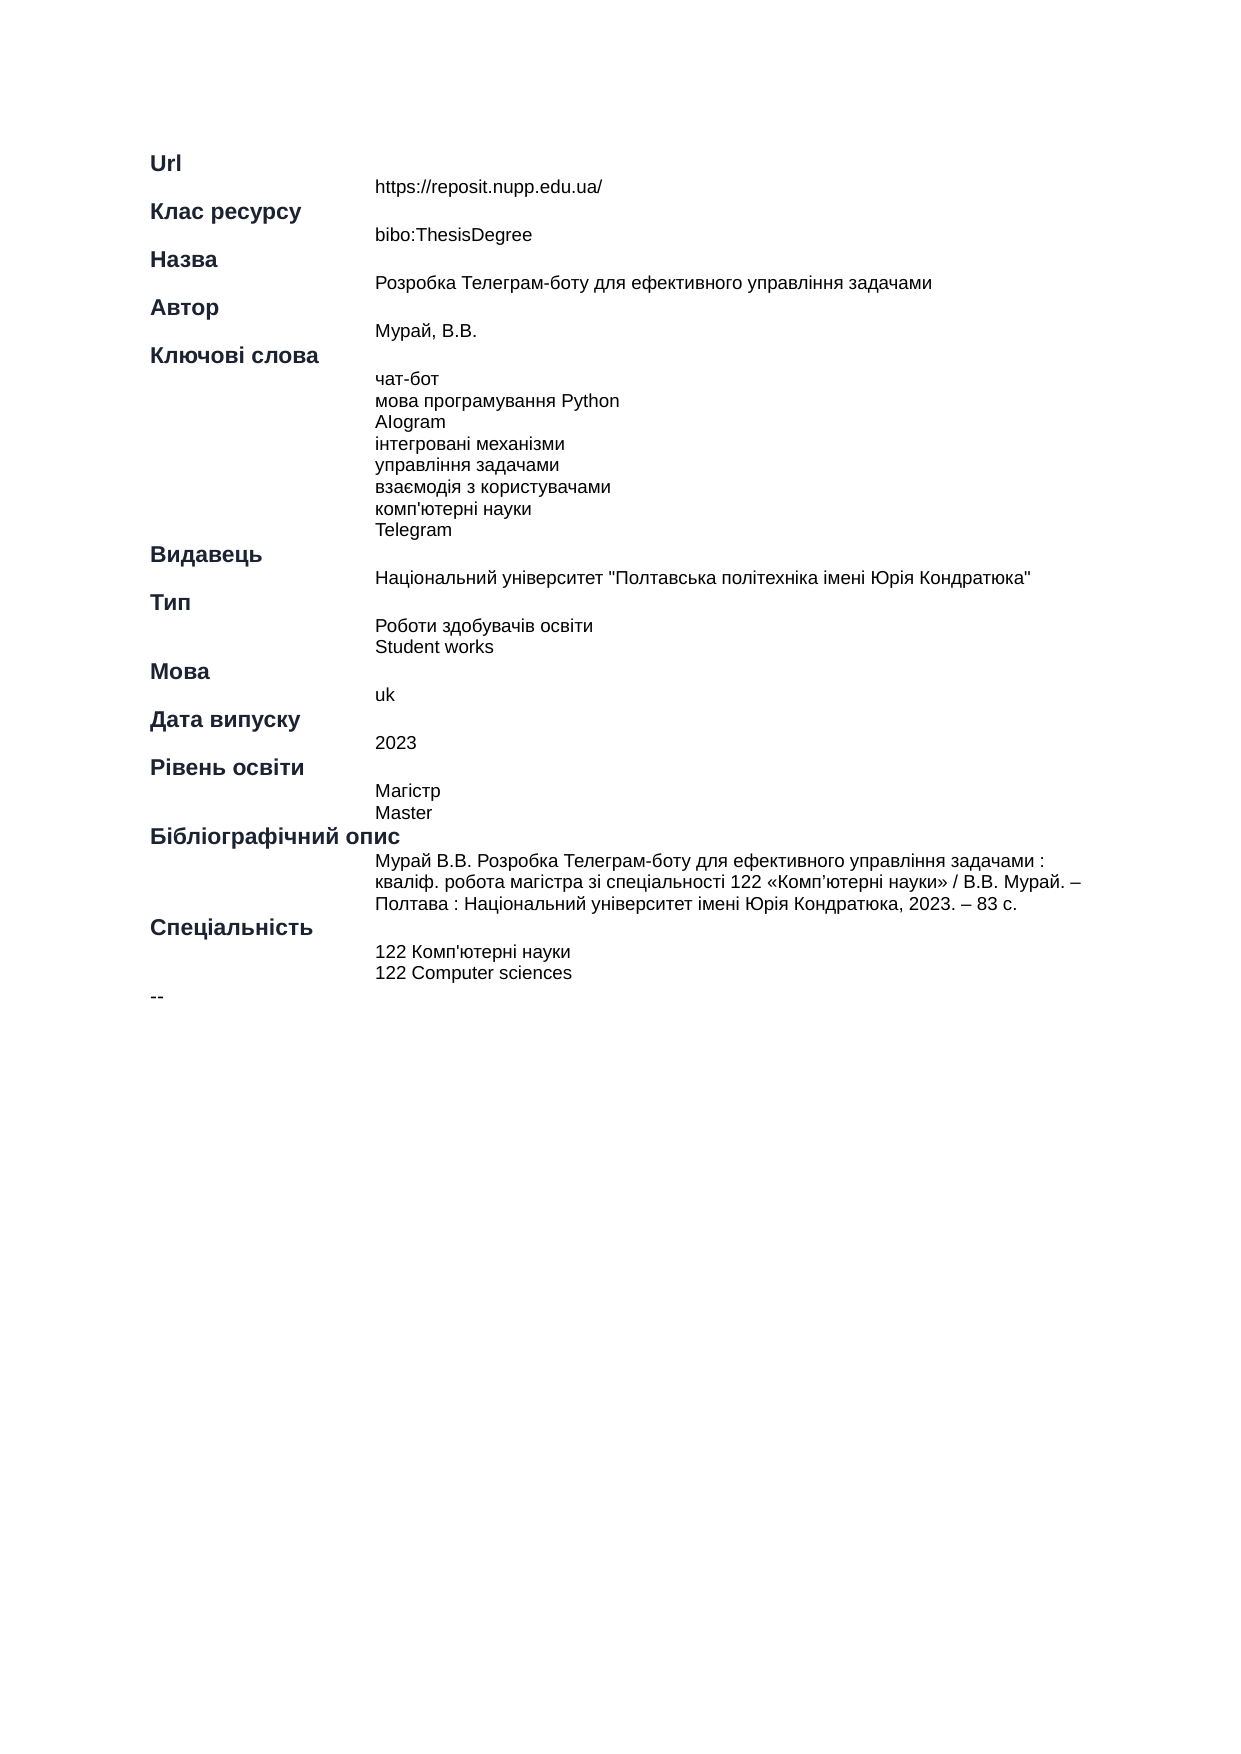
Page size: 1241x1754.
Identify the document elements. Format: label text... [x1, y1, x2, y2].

text комп'ютерні науки [375, 497, 1090, 519]
text Master [375, 802, 1090, 823]
text інтегровані механізми [375, 433, 1090, 454]
text Student works [375, 636, 1090, 658]
text мова програмування Python [375, 389, 1090, 411]
text Розробка Телеграм-боту для ефективного управління задачами [375, 272, 1090, 294]
text взаємодія з користувачами [375, 476, 1090, 497]
text bibo:ThesisDegree [375, 224, 1090, 246]
text управління задачами [375, 454, 1090, 476]
text 122 Computer sciences [375, 962, 1090, 984]
text Клас ресурсу [150, 198, 1090, 224]
text https://reposit.nupp.edu.ua/ [375, 176, 1090, 198]
text Автор [150, 294, 1090, 320]
text чат-бот [375, 368, 1090, 389]
text Назва [150, 246, 1090, 272]
text Мурай В.В. Розробка Телеграм-боту для ефективного управління задачами : кваліф. робота магістра зі спеціальності 122 «Комп’ютерні науки» / В.В. Мурай. – Полтава : Національний університет імені Юрія Кондратюка, 2023. – 83 с. [375, 849, 1090, 914]
text AIogram [375, 411, 1090, 433]
text Рівень освіти [150, 754, 1090, 780]
text Мурай, В.В. [375, 320, 1090, 342]
text Магістр [375, 780, 1090, 802]
text Url [150, 150, 1090, 176]
text uk [375, 684, 1090, 706]
text Бібліографічний опис [150, 823, 1090, 849]
text Мова [150, 658, 1090, 684]
text Видавець [150, 541, 1090, 567]
text Тип [150, 588, 1090, 615]
text 122 Комп'ютерні науки [375, 941, 1090, 962]
text -- [150, 984, 1090, 1008]
text Роботи здобувачів освіти [375, 615, 1090, 636]
text Дата випуску [150, 706, 1090, 732]
text 2023 [375, 732, 1090, 754]
text Спеціальність [150, 914, 1090, 941]
text Telegram [375, 519, 1090, 541]
text Ключові слова [150, 342, 1090, 368]
text Національний університет "Полтавська політехніка імені Юрія Кондратюка" [375, 567, 1090, 588]
